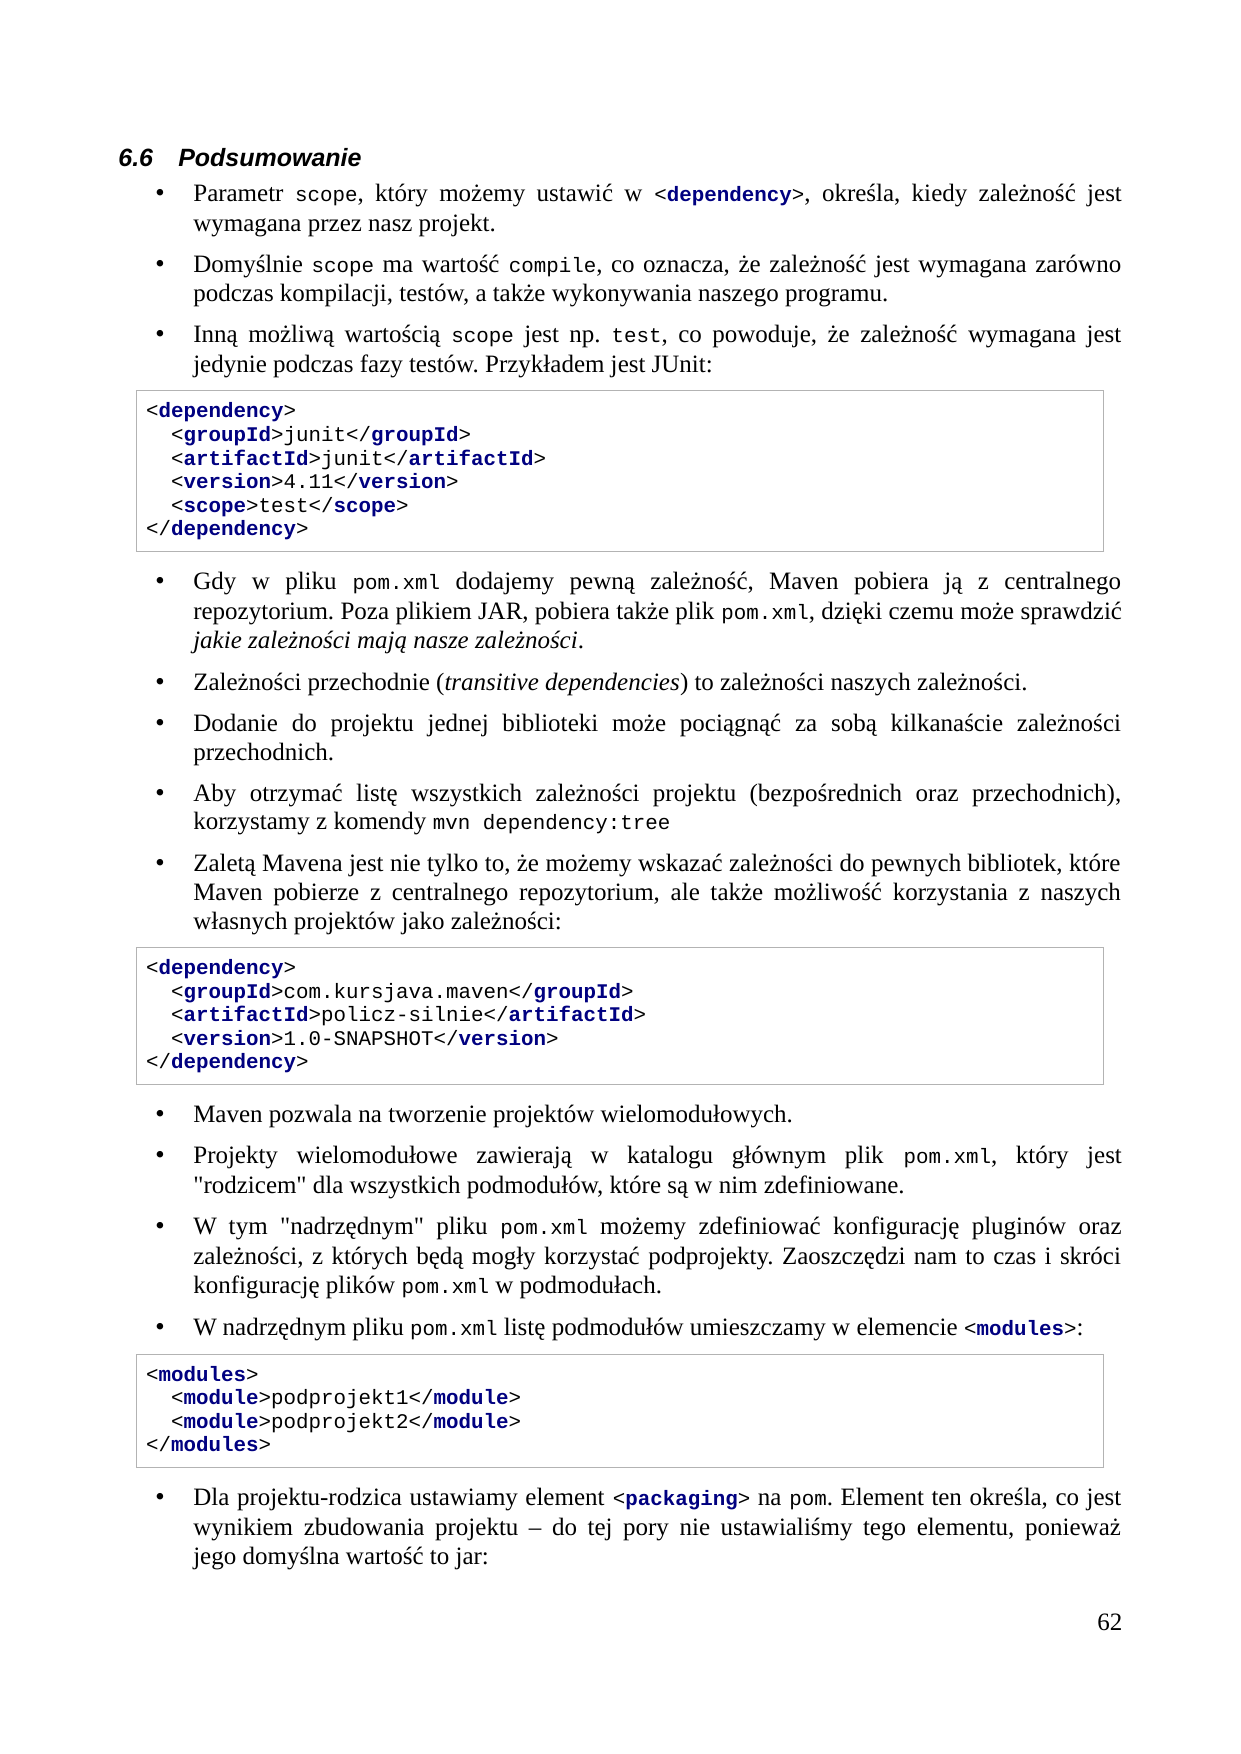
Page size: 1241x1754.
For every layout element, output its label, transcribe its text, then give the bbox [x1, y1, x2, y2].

list Dla projektu-rodzica ustawiamy element <packaging> na pom. Element ten określa, co jest wynikiem zbudowania projektu – do tej pory nie ustawialiśmy tego elementu, ponieważ jego domyślna wartość to jar: [156, 1482, 1122, 1569]
text <groupId>junit</groupId> [137, 414, 1103, 438]
list Domyślnie scope ma wartość compile, co oznacza, że zależność jest wymagana zarówno podczas kompilacji, testów, a także wykonywania naszego programu. [156, 249, 1122, 307]
subtitle Podsumowanie [118, 143, 1122, 172]
text <module>podprojekt2</module> [137, 1401, 1103, 1424]
text </dependency> [137, 1042, 1103, 1084]
list W tym "nadrzędnym" pliku pom.xml możemy zdefiniować konfigurację pluginów oraz zależności, z których będą mogły korzystać podprojekty. Zaoszczędzi nam to czas i skróci konfigurację plików pom.xml w podmodułach. [156, 1211, 1122, 1299]
list Gdy w pliku pom.xml dodajemy pewną zależność, Maven pobiera ją z centralnego repozytorium. Poza plikiem JAR, pobiera także plik pom.xml, dzięki czemu może sprawdzić jakie zależności mają nasze zależności. [156, 566, 1122, 654]
text </modules> [137, 1424, 1103, 1467]
text <scope>test</scope> [137, 485, 1103, 508]
text <module>podprojekt1</module> [137, 1377, 1103, 1401]
text <artifactId>junit</artifactId> [137, 438, 1103, 461]
text <dependency> [137, 948, 1103, 971]
text <dependency> [137, 391, 1103, 414]
list Maven pozwala na tworzenie projektów wielomodułowych. [156, 1099, 1122, 1128]
list Inną możliwą wartością scope jest np. test, co powoduje, że zależność wymagana jest jedynie podczas fazy testów. Przykładem jest JUnit: [156, 319, 1122, 378]
list Zaletą Mavena jest nie tylko to, że możemy wskazać zależności do pewnych bibliotek, które Maven pobierze z centralnego repozytorium, ale także możliwość korzystania z naszych własnych projektów jako zależności: [156, 848, 1122, 935]
list Aby otrzymać listę wszystkich zależności projektu (bezpośrednich oraz przechodnich), korzystamy z komendy mvn dependency:tree [156, 778, 1122, 836]
list W nadrzędnym pliku pom.xml listę podmodułów umieszczamy w elemencie <modules>: [156, 1312, 1122, 1341]
list Parametr scope, który możemy ustawić w <dependency>, określa, kiedy zależność jest wymagana przez nasz projekt. [156, 178, 1122, 236]
text </dependency> [137, 508, 1103, 551]
list Dodanie do projektu jednej biblioteki może pociągnąć za sobą kilkanaście zależności przechodnich. [156, 708, 1122, 765]
text <version>4.11</version> [137, 461, 1103, 485]
list Projekty wielomodułowe zawierają w katalogu głównym plik pom.xml, który jest "rodzicem" dla wszystkich podmodułów, które są w nim zdefiniowane. [156, 1141, 1122, 1199]
text <modules> [137, 1355, 1103, 1377]
list Zależności przechodnie (transitive dependencies) to zależności naszych zależności. [156, 667, 1122, 695]
text <version>1.0-SNAPSHOT</version> [137, 1018, 1103, 1042]
text <artifactId>policz-silnie</artifactId> [137, 994, 1103, 1018]
text <groupId>com.kursjava.maven</groupId> [137, 971, 1103, 994]
